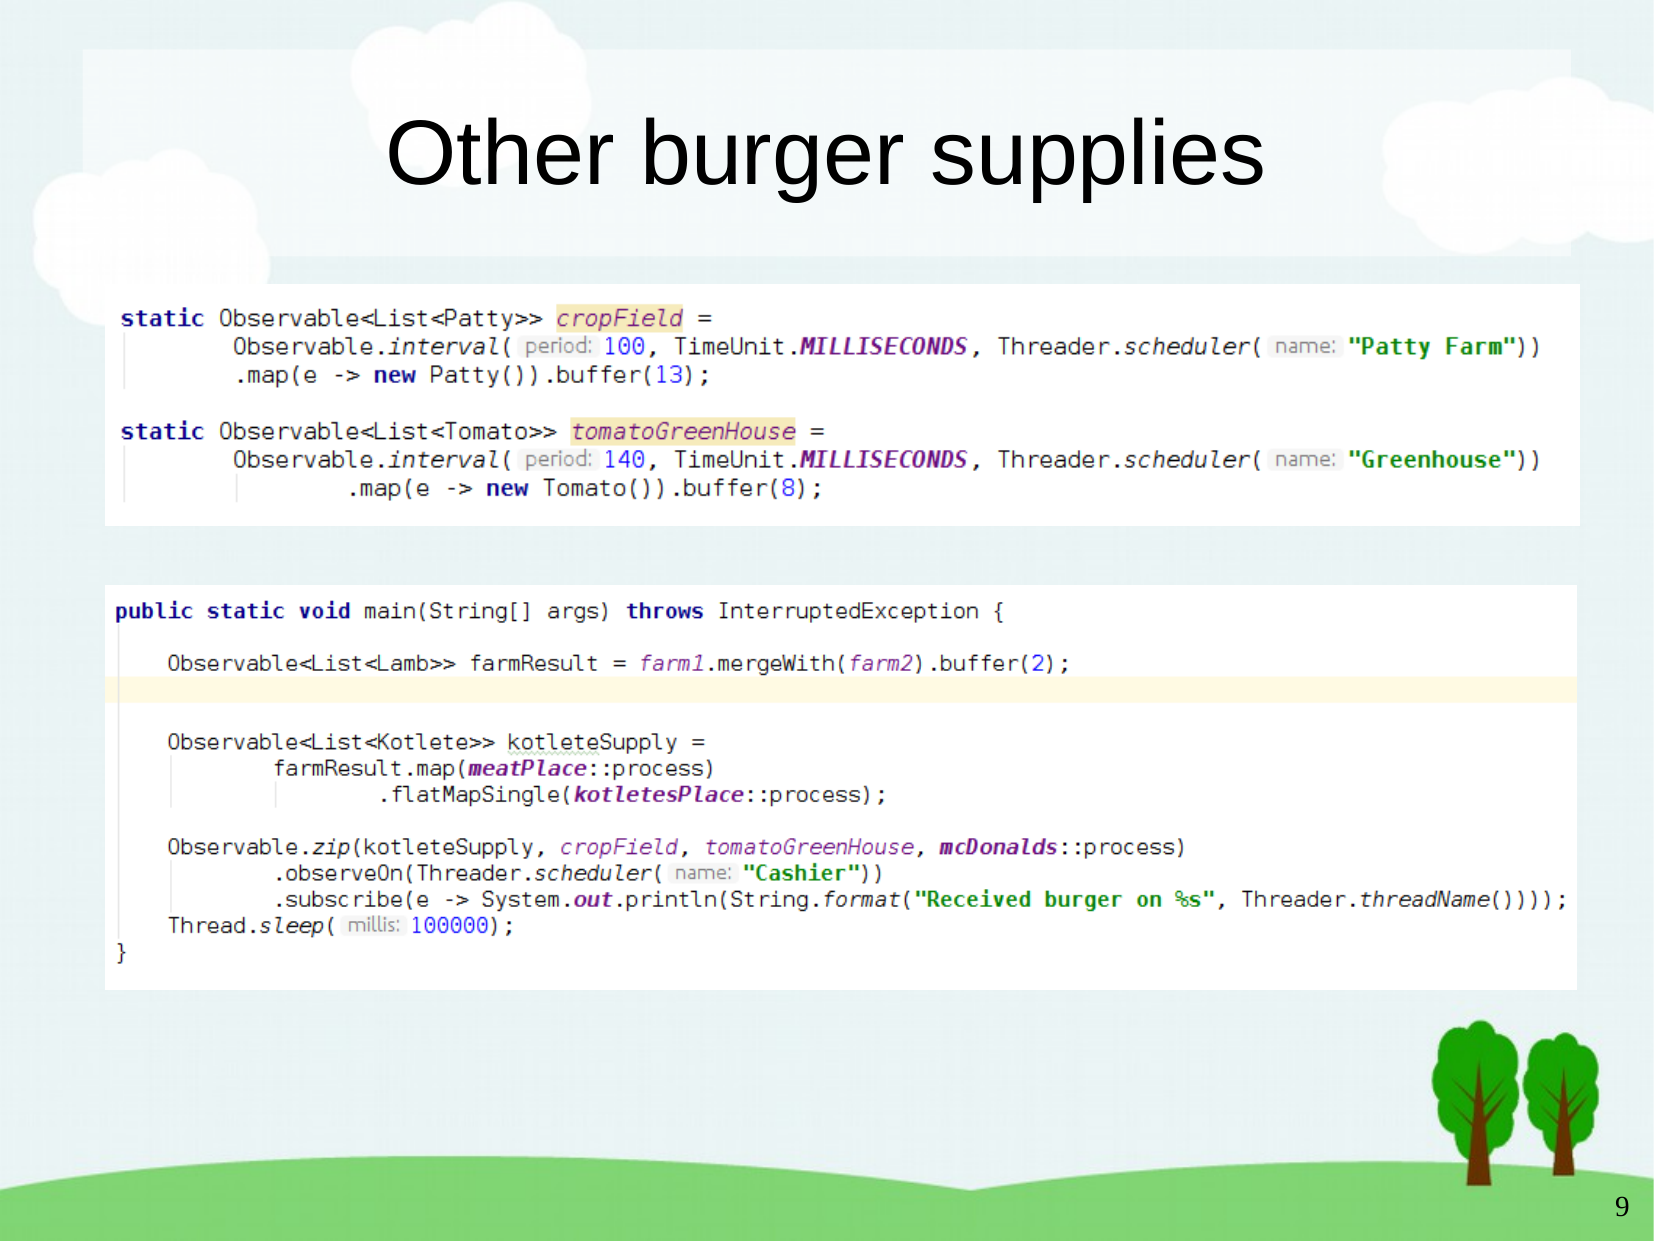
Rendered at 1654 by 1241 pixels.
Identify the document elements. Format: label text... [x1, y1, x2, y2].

title Other burger supplies [82, 49, 1571, 257]
picture [0, 0, 1654, 1241]
